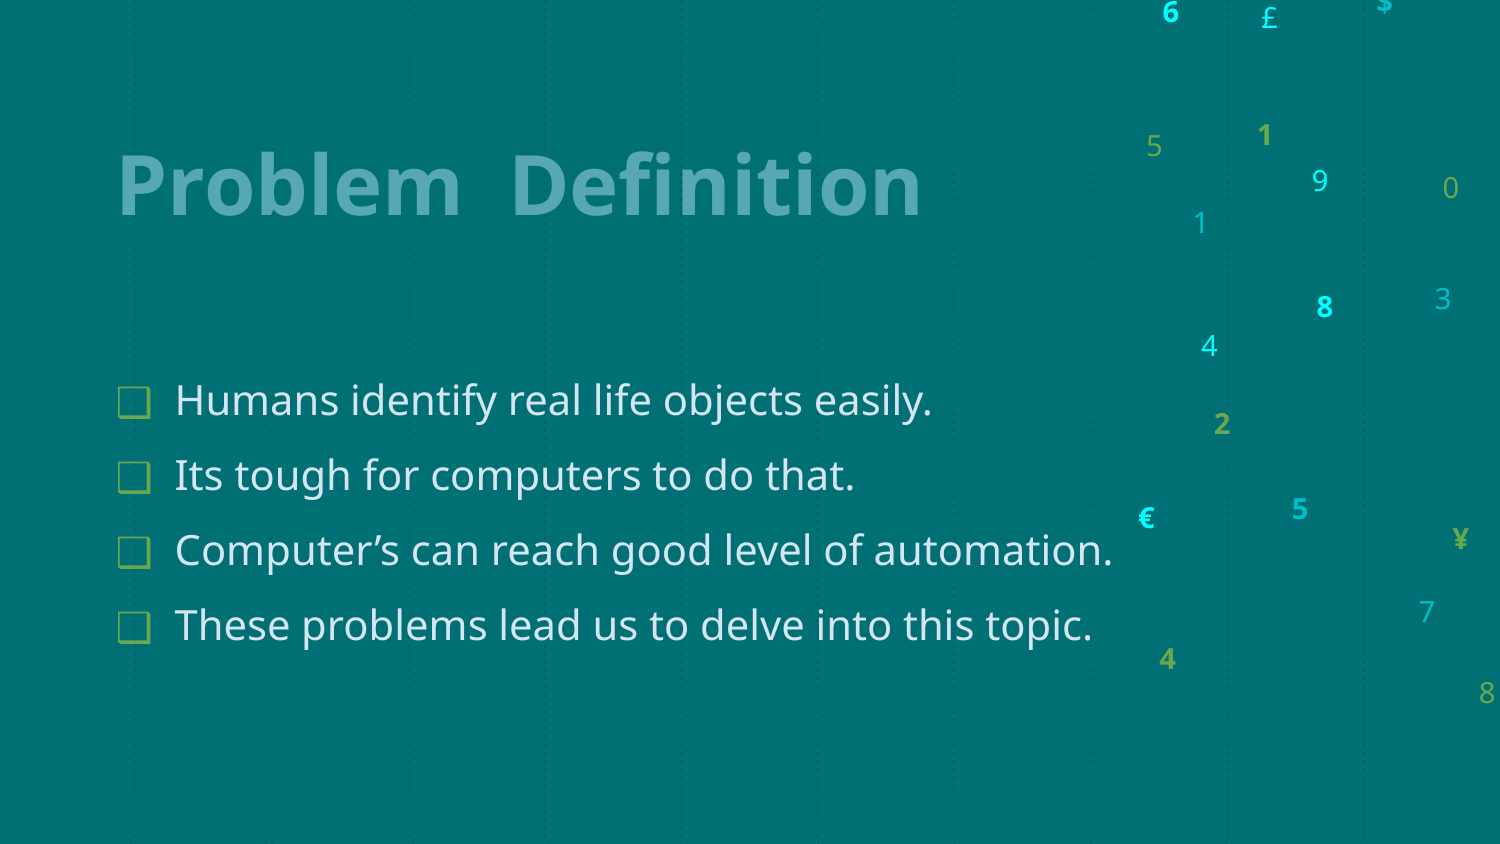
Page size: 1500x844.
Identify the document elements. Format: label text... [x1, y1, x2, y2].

subtitle Humans identify real life objects easily. Its tough for computers to do that. Computer’s can reach good level of automation. These problems lead us to delve into this topic. [100, 333, 1241, 463]
title Problem Definition [100, 56, 1006, 247]
